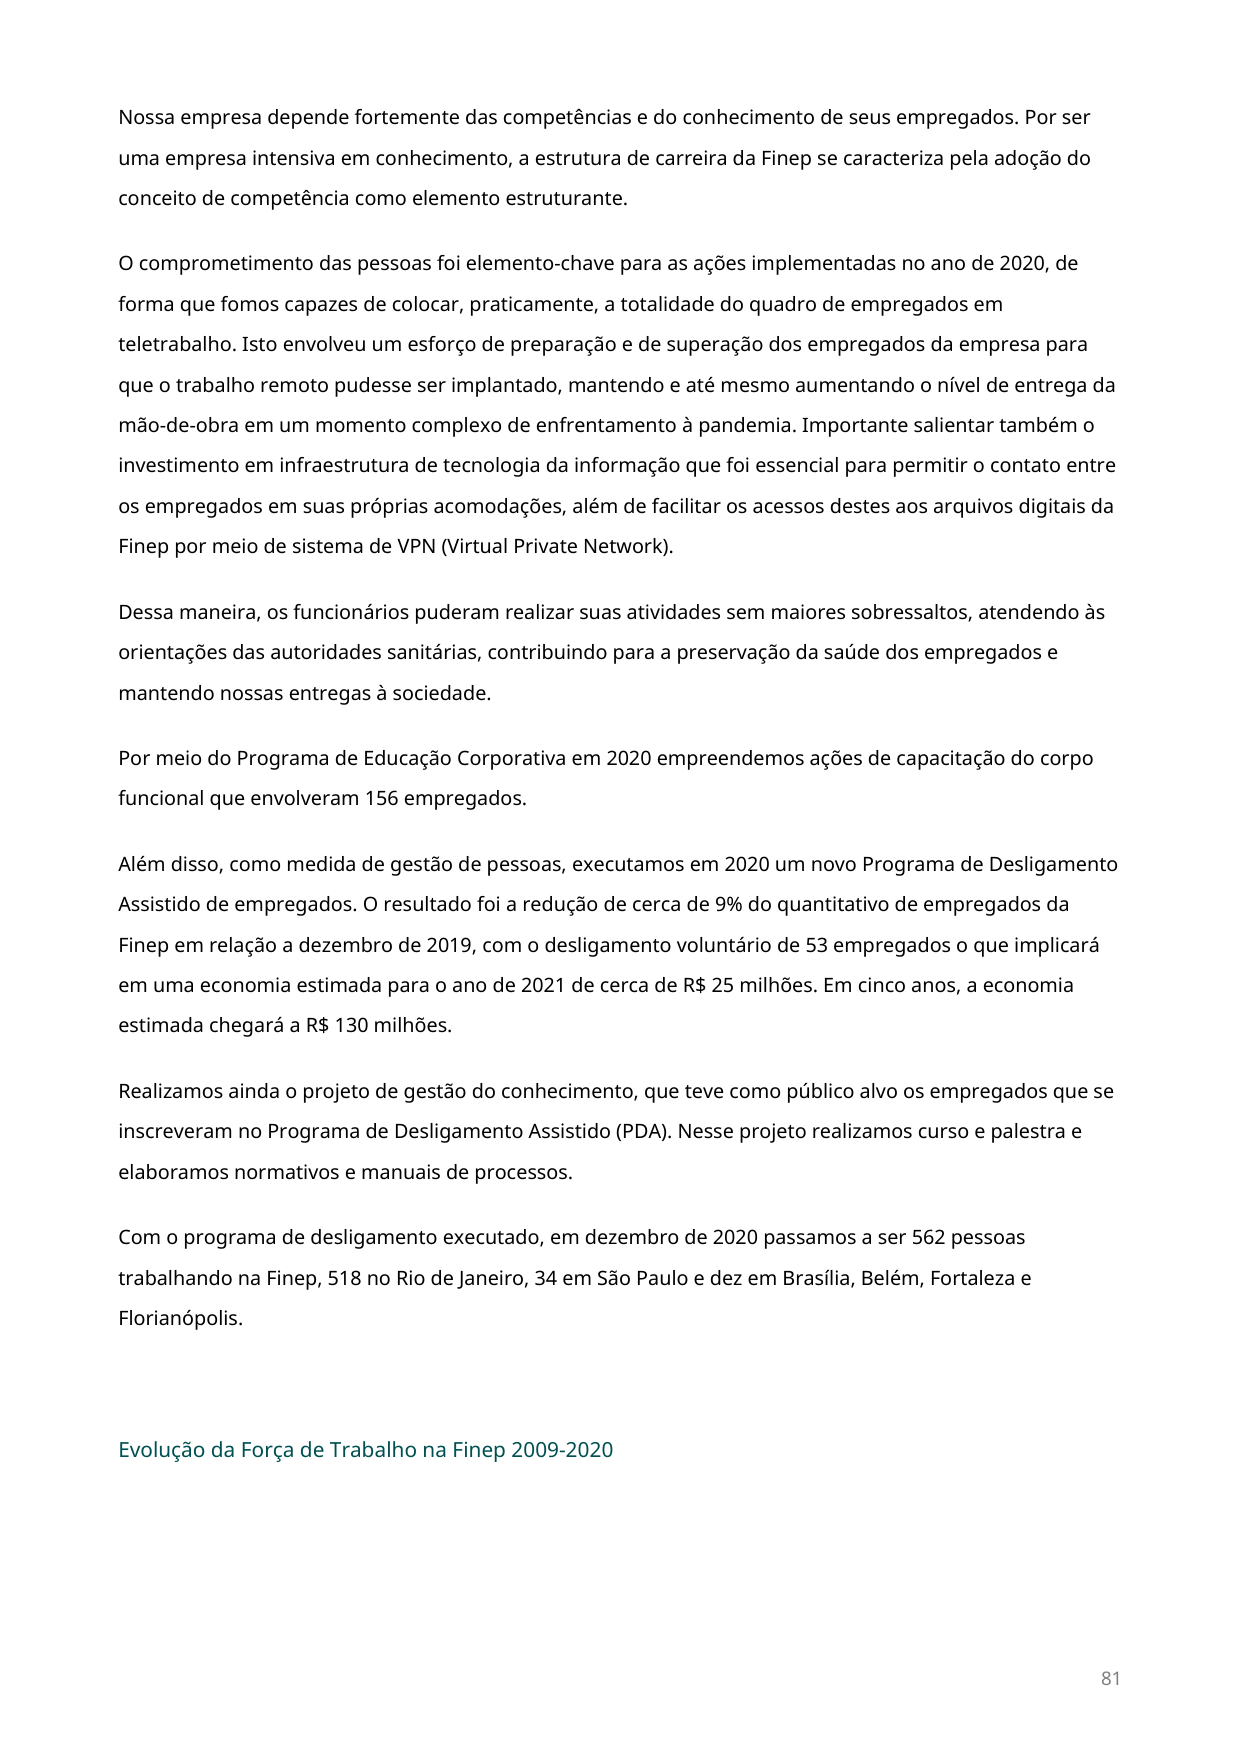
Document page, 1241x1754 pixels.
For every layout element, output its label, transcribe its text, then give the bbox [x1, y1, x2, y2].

text Dessa maneira, os funcionários puderam realizar suas atividades sem maiores sobressaltos, atendendo às orientações das autoridades sanitárias, contribuindo para a preservação da saúde dos empregados e mantendo nossas entregas à sociedade. [118, 598, 1122, 706]
text Por meio do Programa de Educação Corporativa em 2020 empreendemos ações de capacitação do corpo funcional que envolveram 156 empregados. [118, 744, 1122, 812]
text Realizamos ainda o projeto de gestão do conhecimento, que teve como público alvo os empregados que se inscreveram no Programa de Desligamento Assistido (PDA). Nesse projeto realizamos curso e palestra e elaboramos normativos e manuais de processos. [118, 1077, 1122, 1185]
text Além disso, como medida de gestão de pessoas, executamos em 2020 um novo Programa de Desligamento Assistido de empregados. O resultado foi a redução de cerca de 9% do quantitativo de empregados da Finep em relação a dezembro de 2019, com o desligamento voluntário de 53 empregados o que implicará em uma economia estimada para o ano de 2021 de cerca de R$ 25 milhões. Em cinco anos, a economia estimada chegará a R$ 130 milhões. [118, 850, 1122, 1039]
text Evolução da Força de Trabalho na Finep 2009-2020 [118, 1435, 1122, 1463]
text Nossa empresa depende fortemente das competências e do conhecimento de seus empregados. Por ser uma empresa intensiva em conhecimento, a estrutura de carreira da Finep se caracteriza pela adoção do conceito de competência como elemento estruturante. [118, 103, 1122, 211]
text Com o programa de desligamento executado, em dezembro de 2020 passamos a ser 562 pessoas trabalhando na Finep, 518 no Rio de Janeiro, 34 em São Paulo e dez em Brasília, Belém, Fortaleza e Florianópolis. [118, 1223, 1122, 1331]
text O comprometimento das pessoas foi elemento-chave para as ações implementadas no ano de 2020, de forma que fomos capazes de colocar, praticamente, a totalidade do quadro de empregados em teletrabalho. Isto envolveu um esforço de preparação e de superação dos empregados da empresa para que o trabalho remoto pudesse ser implantado, mantendo e até mesmo aumentando o nível de entrega da mão-de-obra em um momento complexo de enfrentamento à pandemia. Importante salientar também o investimento em infraestrutura de tecnologia da informação que foi essencial para permitir o contato entre os empregados em suas próprias acomodações, além de facilitar os acessos destes aos arquivos digitais da Finep por meio de sistema de VPN (Virtual Private Network). [118, 250, 1122, 559]
